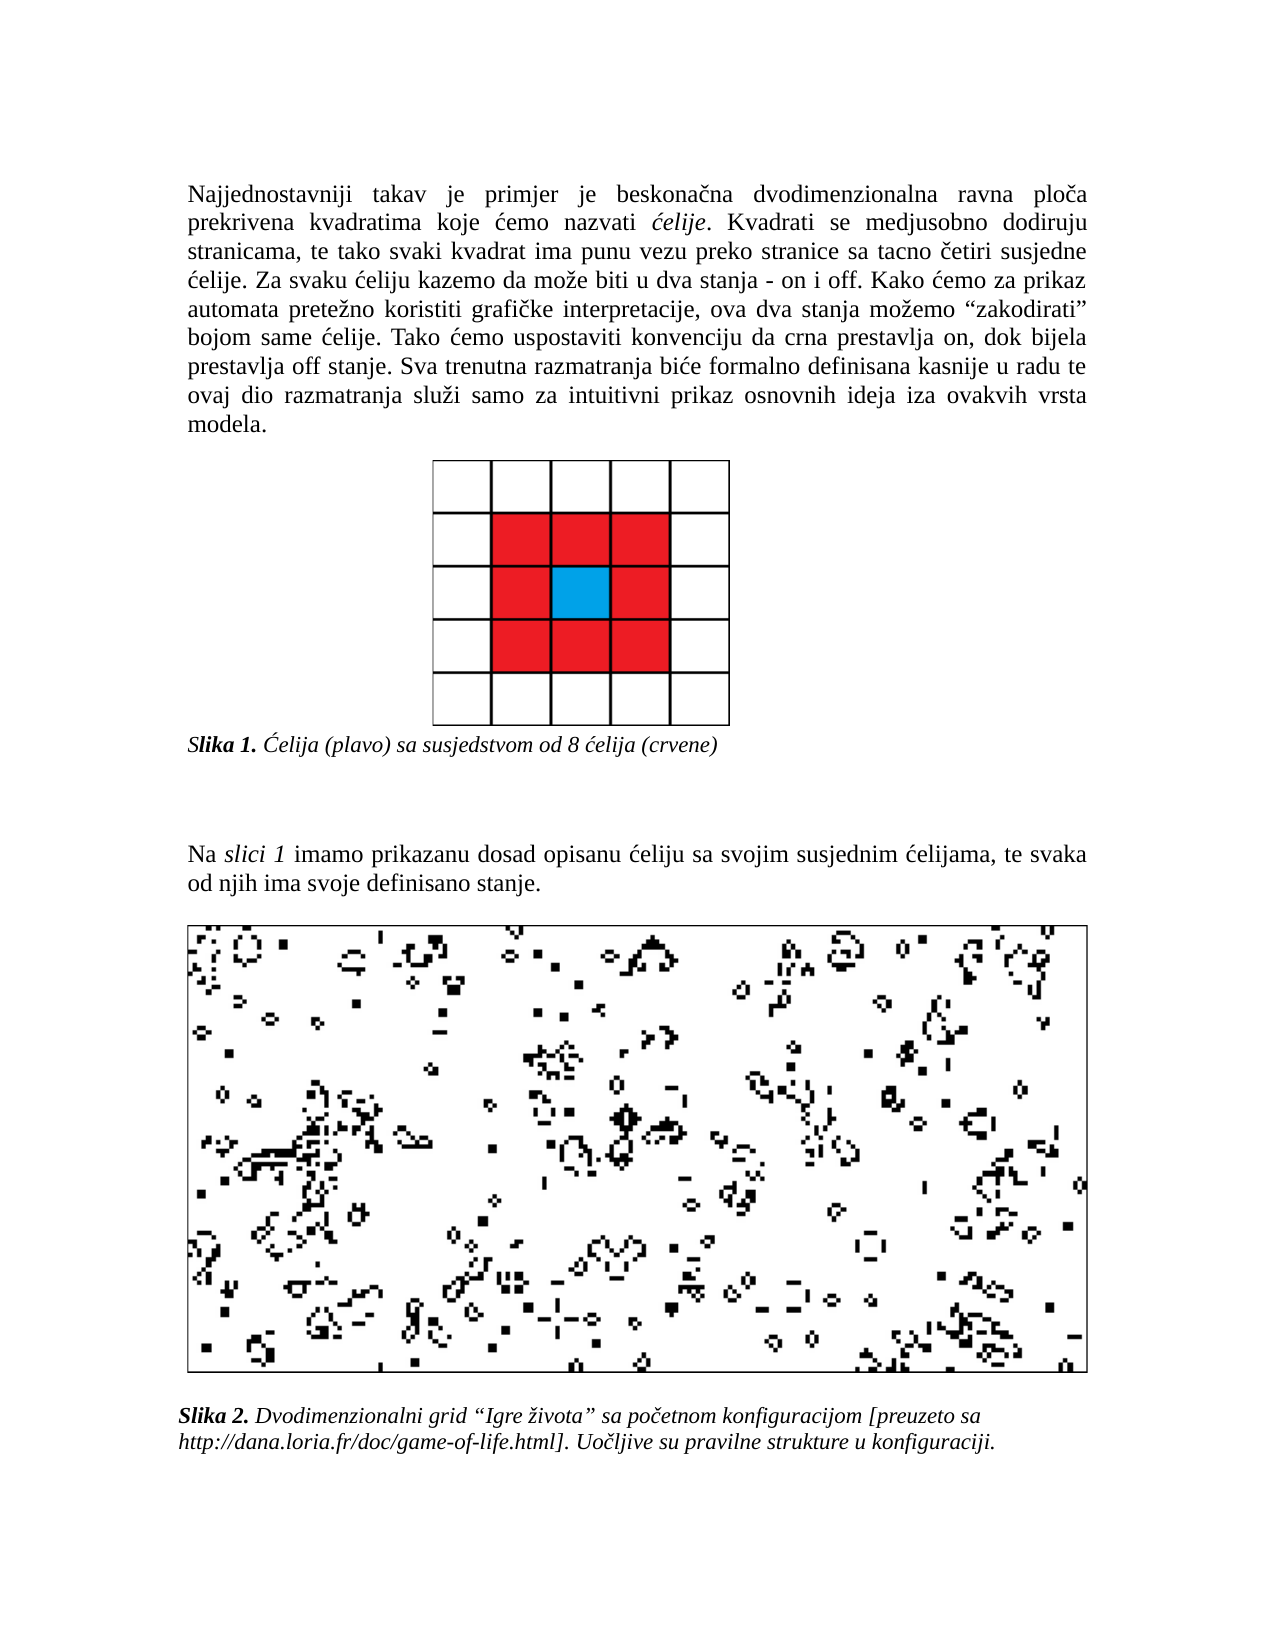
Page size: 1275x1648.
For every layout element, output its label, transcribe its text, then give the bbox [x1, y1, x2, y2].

text Slika 1. Ćelija (plavo) sa susjedstvom od 8 ćelija (crvene) [187, 731, 1093, 758]
text Na slici 1 imamo prikazanu dosad opisanu ćeliju sa svojim susjednim ćelijama, te svaka od njih ima svoje definisano stanje. [187, 839, 1088, 897]
text Slika 2. Dvodimenzionalni grid “Igre života” sa početnom konfiguracijom [preuzeto sa http://dana.loria.fr/doc/game-of-life.html]. Uočljive su pravilne strukture u konfiguraciji. [178, 1402, 1097, 1454]
picture [432, 460, 730, 726]
text Najjednostavniji takav je primjer je beskonačna dvodimenzionalna ravna ploča prekrivena kvadratima koje ćemo nazvati ćelije. Kvadrati se medjusobno dodiruju stranicama, te tako svaki kvadrat ima punu vezu preko stranice sa tacno četiri susjedne ćelije. Za svaku ćeliju kazemo da može biti u dva stanja - on i off. Kako ćemo za prikaz automata pretežno koristiti grafičke interpretacije, ova dva stanja možemo “zakodirati” bojom same ćelije. Tako ćemo uspostaviti konvenciju da crna prestavlja on, dok bijela prestavlja off stanje. Sva trenutna razmatranja biće formalno definisana kasnije u radu te ovaj dio razmatranja služi samo za intuitivni prikaz osnovnih ideja iza ovakvih vrsta modela. [187, 179, 1088, 437]
picture [187, 925, 1088, 1373]
